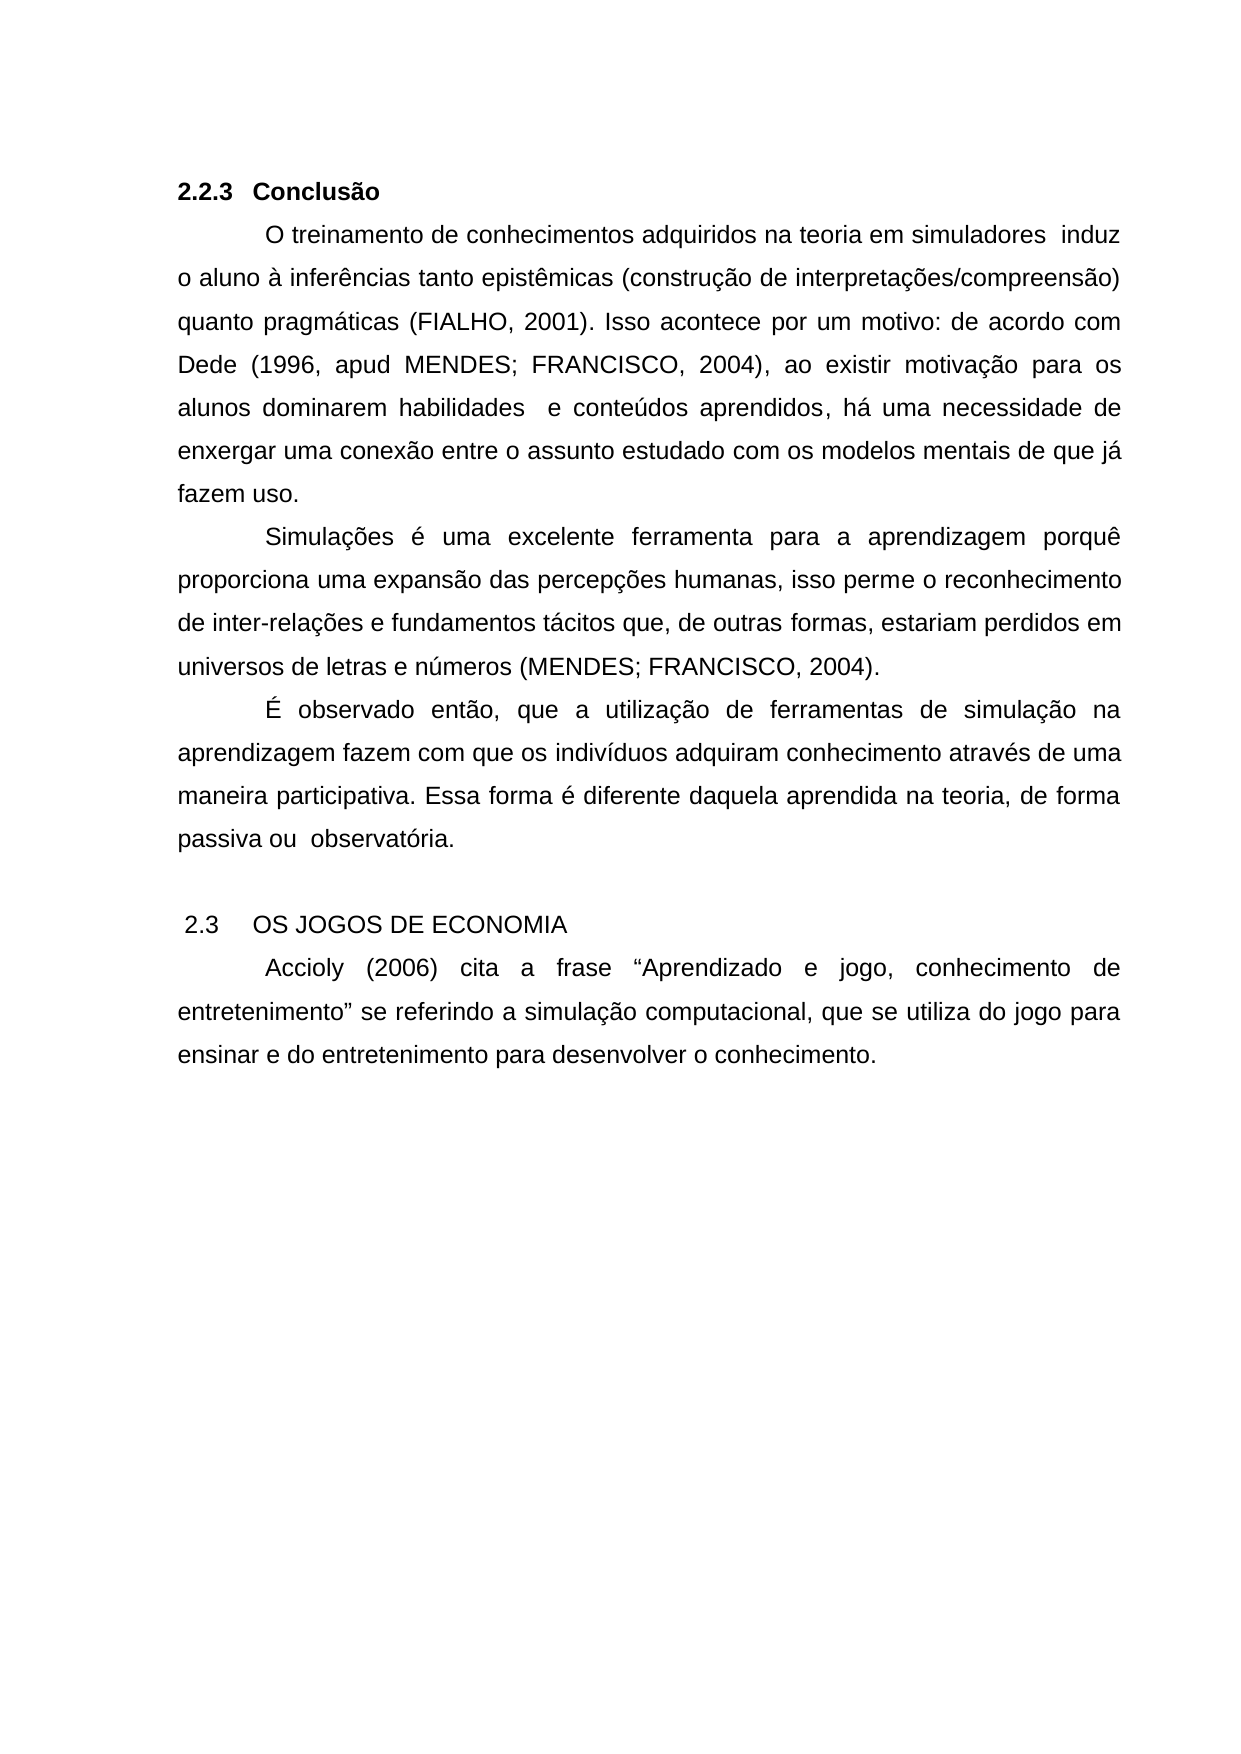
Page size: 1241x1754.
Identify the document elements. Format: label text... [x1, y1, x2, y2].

text Accioly (2006) cita a frase “Aprendizado e jogo, conhecimento de entretenimento” se referindo a simulação computacional, que se utiliza do jogo para ensinar e do entretenimento para desenvolver o conhecimento. [177, 953, 1122, 1068]
text Simulações é uma excelente ferramenta para a aprendizagem porquê proporciona uma expansão das percepções humanas, isso perme o reconhecimento de inter-relações e fundamentos tácitos que, de outras formas, estariam perdidos em universos de letras e números (MENDES; FRANCISCO, 2004). [177, 522, 1122, 680]
text É observado então, que a utilização de ferramentas de simulação na aprendizagem fazem com que os indivíduos adquiram conhecimento através de uma maneira participativa. Essa forma é diferente daquela aprendida na teoria, de forma passiva ou observatória. [177, 695, 1122, 853]
subtitle Os Jogos de Economia [177, 910, 1122, 939]
text O treinamento de conhecimentos adquiridos na teoria em simuladores induz o aluno à inferências tanto epistêmicas (construção de interpretações/compreensão) quanto pragmáticas (FIALHO, 2001). Isso acontece por um motivo: de acordo com Dede (1996, apud MENDES; FRANCISCO, 2004), ao existir motivação para os alunos dominarem habilidades e conteúdos aprendidos, há uma necessidade de enxergar uma conexão entre o assunto estudado com os modelos mentais de que já fazem uso. [177, 220, 1122, 508]
subtitle Conclusão [177, 177, 1122, 206]
